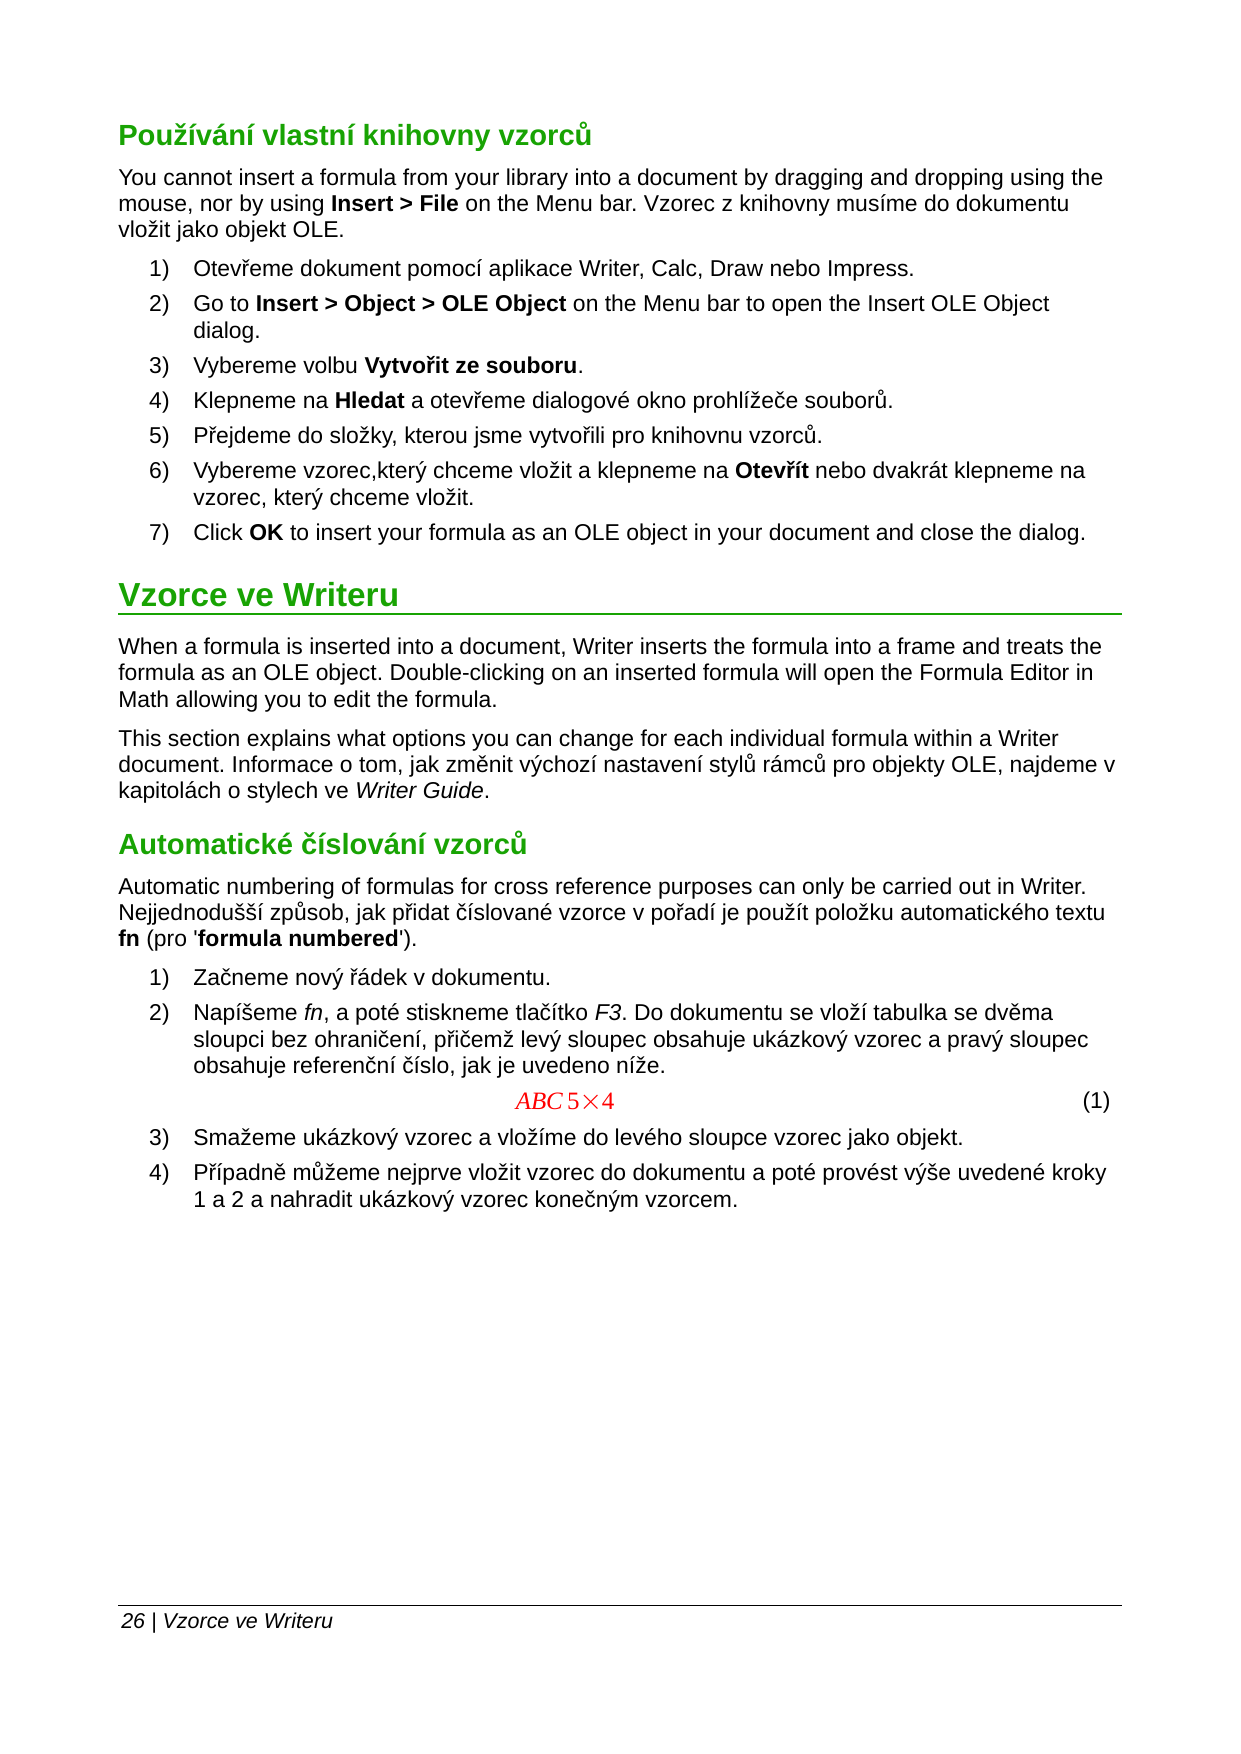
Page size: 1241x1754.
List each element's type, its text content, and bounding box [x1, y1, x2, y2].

text This section explains what options you can change for each individual formula within a Writer document. Informace o tom, jak změnit výchozí nastavení stylů rámců pro objekty OLE, najdeme v kapitolách o stylech ve Writer Guide. [118, 724, 1122, 804]
list Vybereme vzorec,který chceme vložit a klepneme na Otevřít nebo dvakrát klepneme na vzorec, který chceme vložit. [169, 457, 1122, 510]
text You cannot insert a formula from your library into a document by dragging and dropping using the mouse, nor by using Insert > File on the Menu bar. Vzorec z knihovny musíme do dokumentu vložit jako objekt OLE. [118, 163, 1122, 242]
list Přejdeme do složky, kterou jsme vytvořili pro knihovnu vzorců. [169, 422, 1122, 448]
table_header [118, 1087, 1010, 1118]
list Začneme nový řádek v dokumentu. [169, 964, 1122, 991]
table_header (1) [1010, 1087, 1122, 1118]
subtitle Vzorce ve Writeru [118, 575, 1122, 613]
list Go to Insert > Object > OLE Object on the Menu bar to open the Insert OLE Object dialog. [169, 290, 1122, 343]
subtitle Automatické číslování vzorců [118, 827, 1122, 861]
list Vybereme volbu Vytvořit ze souboru. [169, 352, 1122, 378]
list Click OK to insert your formula as an OLE object in your document and close the dialog. [169, 519, 1122, 545]
text When a formula is inserted into a document, Writer inserts the formula into a frame and treats the formula as an OLE object. Double-clicking on an inserted formula will open the Formula Editor in Math allowing you to edit the formula. [118, 633, 1122, 712]
list Smažeme ukázkový vzorec a vložíme do levého sloupce vzorec jako objekt. [169, 1124, 1122, 1150]
list Případně můžeme nejprve vložit vzorec do dokumentu a poté provést výše uvedené kroky 1 a 2 a nahradit ukázkový vzorec konečným vzorcem. [169, 1159, 1122, 1212]
text Automatic numbering of formulas for cross reference purposes can only be carried out in Writer. Nejjednodušší způsob, jak přidat číslované vzorce v pořadí je použít položku automatického textu fn (pro 'formula numbered'). [118, 873, 1122, 952]
list Otevřeme dokument pomocí aplikace Writer, Calc, Draw nebo Impress. [169, 255, 1122, 281]
list Napíšeme fn, a poté stiskneme tlačítko F3. Do dokumentu se vloží tabulka se dvěma sloupci bez ohraničení, přičemž levý sloupec obsahuje ukázkový vzorec a pravý sloupec obsahuje referenční číslo, jak je uvedeno níže. [169, 999, 1122, 1078]
list Klepneme na Hledat a otevřeme dialogové okno prohlížeče souborů. [169, 387, 1122, 413]
subtitle Používání vlastní knihovny vzorců [118, 118, 1122, 152]
